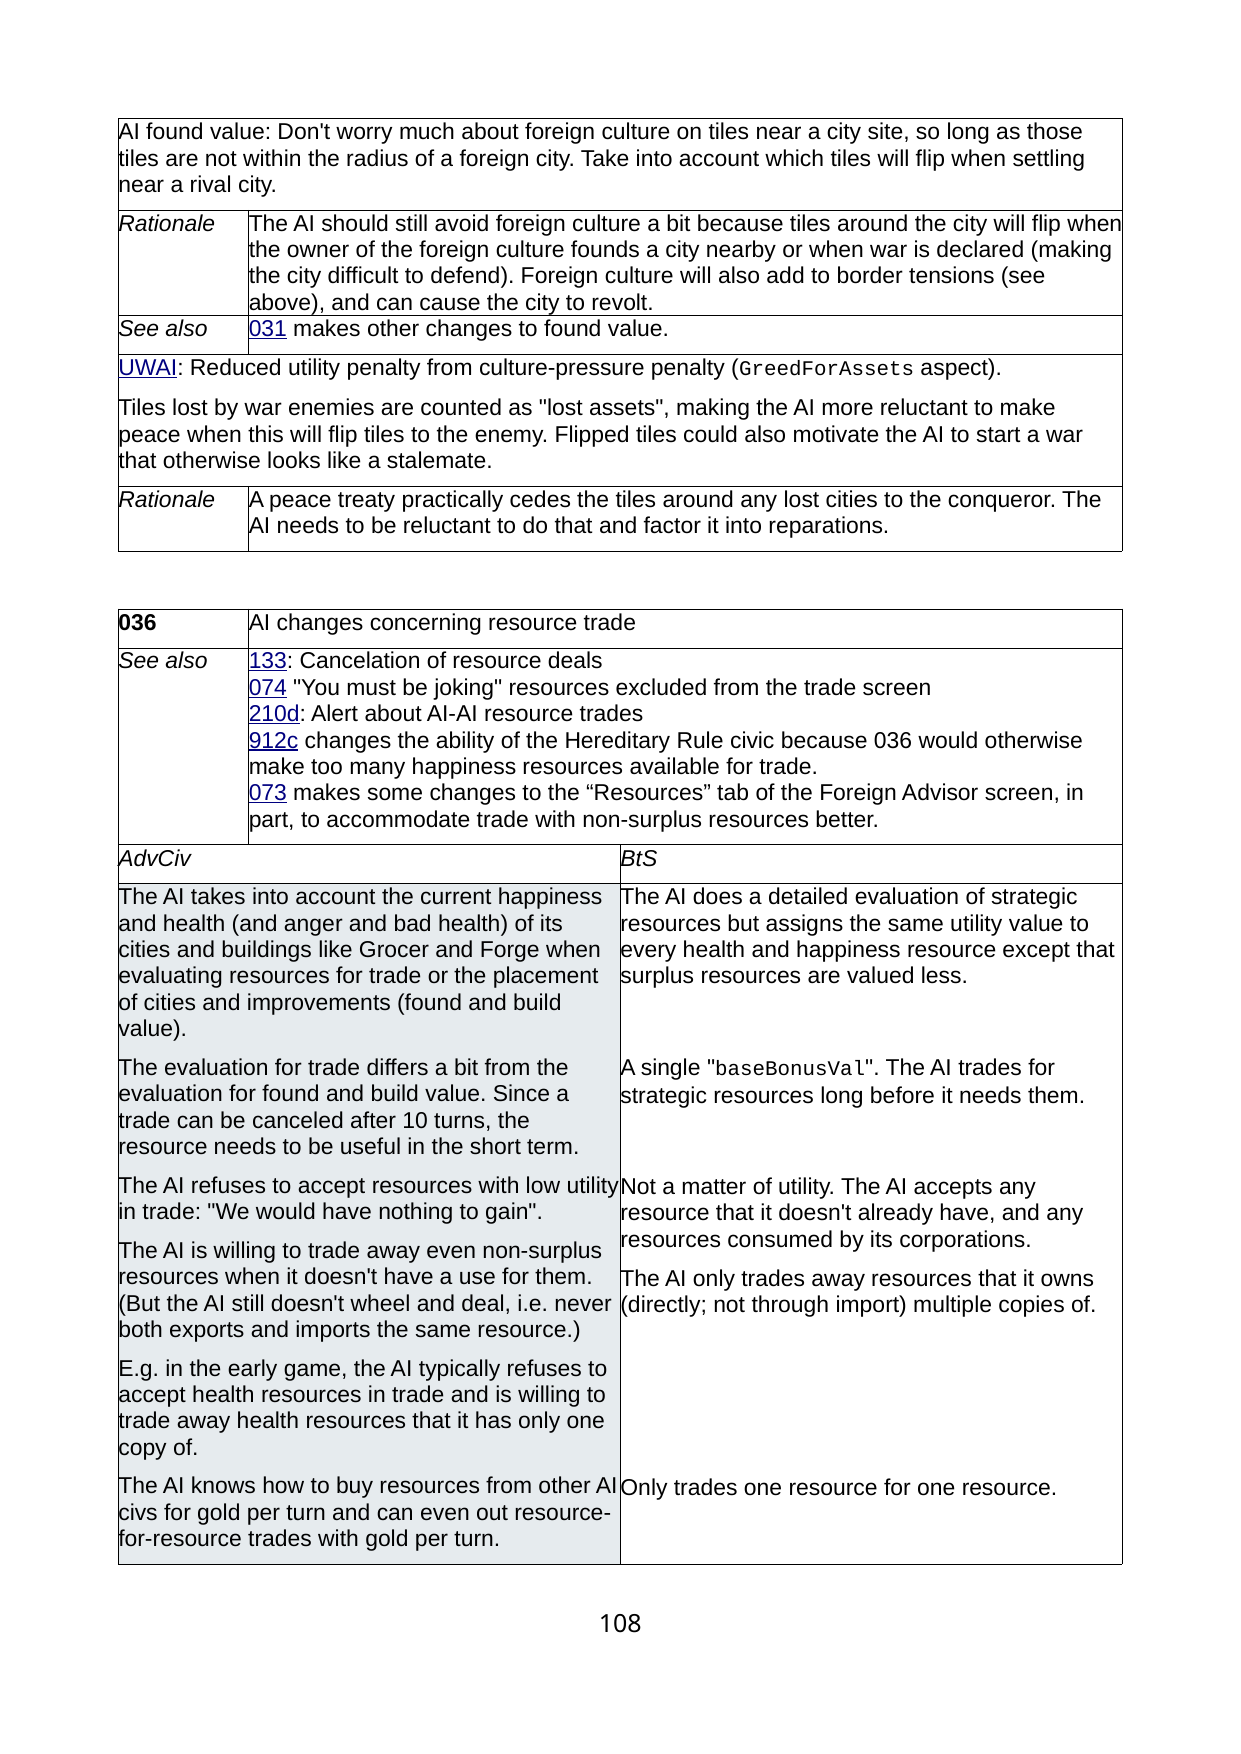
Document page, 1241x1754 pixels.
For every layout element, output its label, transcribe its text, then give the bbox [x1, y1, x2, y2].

table_cell The AI does a detailed evaluation of strategic resources but assigns the same utility value to every health and happiness resource except that surplus resources are valued less. A single "baseBonusVal". The AI trades for strategic resources long before it needs them. Not a matter of utility. The AI accepts any resource that it doesn't already have, and any resources consumed by its corporations. The AI only trades away resources that it owns (directly; not through import) multiple copies of. Only trades one resource for one resource. [621, 884, 1122, 1564]
table_cell A peace treaty practically cedes the tiles around any lost cities to the conqueror. The AI needs to be reluctant to do that and factor it into reparations. [249, 487, 1122, 551]
table_cell 133: Cancelation of resource deals 074 "You must be joking" resources excluded from the trade screen 210d: Alert about AI-AI resource trades 912c changes the ability of the Hereditary Rule civic because 036 would otherwise make too many happiness resources available for trade. 073 makes some changes to the “Resources” tab of the Foreign Advisor screen, in part, to accommodate trade with non-surplus resources better. [249, 649, 1122, 844]
table_cell See also [119, 649, 248, 844]
table_cell See also [119, 316, 248, 354]
table_cell 031 makes other changes to found value. [249, 316, 1122, 354]
table_cell The AI takes into account the current happiness and health (and anger and bad health) of its cities and buildings like Grocer and Forge when evaluating resources for trade or the placement of cities and improvements (found and build value). The evaluation for trade differs a bit from the evaluation for found and build value. Since a trade can be canceled after 10 turns, the resource needs to be useful in the short term. The AI refuses to accept resources with low utility in trade: "We would have nothing to gain". The AI is willing to trade away even non-surplus resources when it doesn't have a use for them. (But the AI still doesn't wheel and deal, i.e. never both exports and imports the same resource.) E.g. in the early game, the AI typically refuses to accept health resources in trade and is willing to trade away health resources that it has only one copy of. The AI knows how to buy resources from other AI civs for gold per turn and can even out resource-for-resource trades with gold per turn. [119, 884, 620, 1564]
table_cell Rationale [119, 211, 248, 315]
table_cell The AI should still avoid foreign culture a bit because tiles around the city will flip when the owner of the foreign culture founds a city nearby or when war is declared (making the city difficult to defend). Foreign culture will also add to border tensions (see above), and can cause the city to revolt. [249, 211, 1122, 315]
table_header AI changes concerning resource trade [249, 610, 1122, 647]
table_cell UWAI: Reduced utility penalty from culture-pressure penalty (GreedForAssets aspect). Tiles lost by war enemies are counted as "lost assets", making the AI more reluctant to make peace when this will flip tiles to the enemy. Flipped tiles could also motivate the AI to start a war that otherwise looks like a stalemate. [119, 355, 1122, 486]
table_cell Rationale [119, 487, 248, 551]
table_cell AI found value: Don't worry much about foreign culture on tiles near a city site, so long as those tiles are not within the radius of a foreign city. Take into account which tiles will flip when settling near a rival city. [119, 119, 1122, 210]
table_cell AdvCiv [119, 845, 620, 883]
table_cell BtS [621, 845, 1122, 883]
table_header 036 [119, 610, 248, 647]
